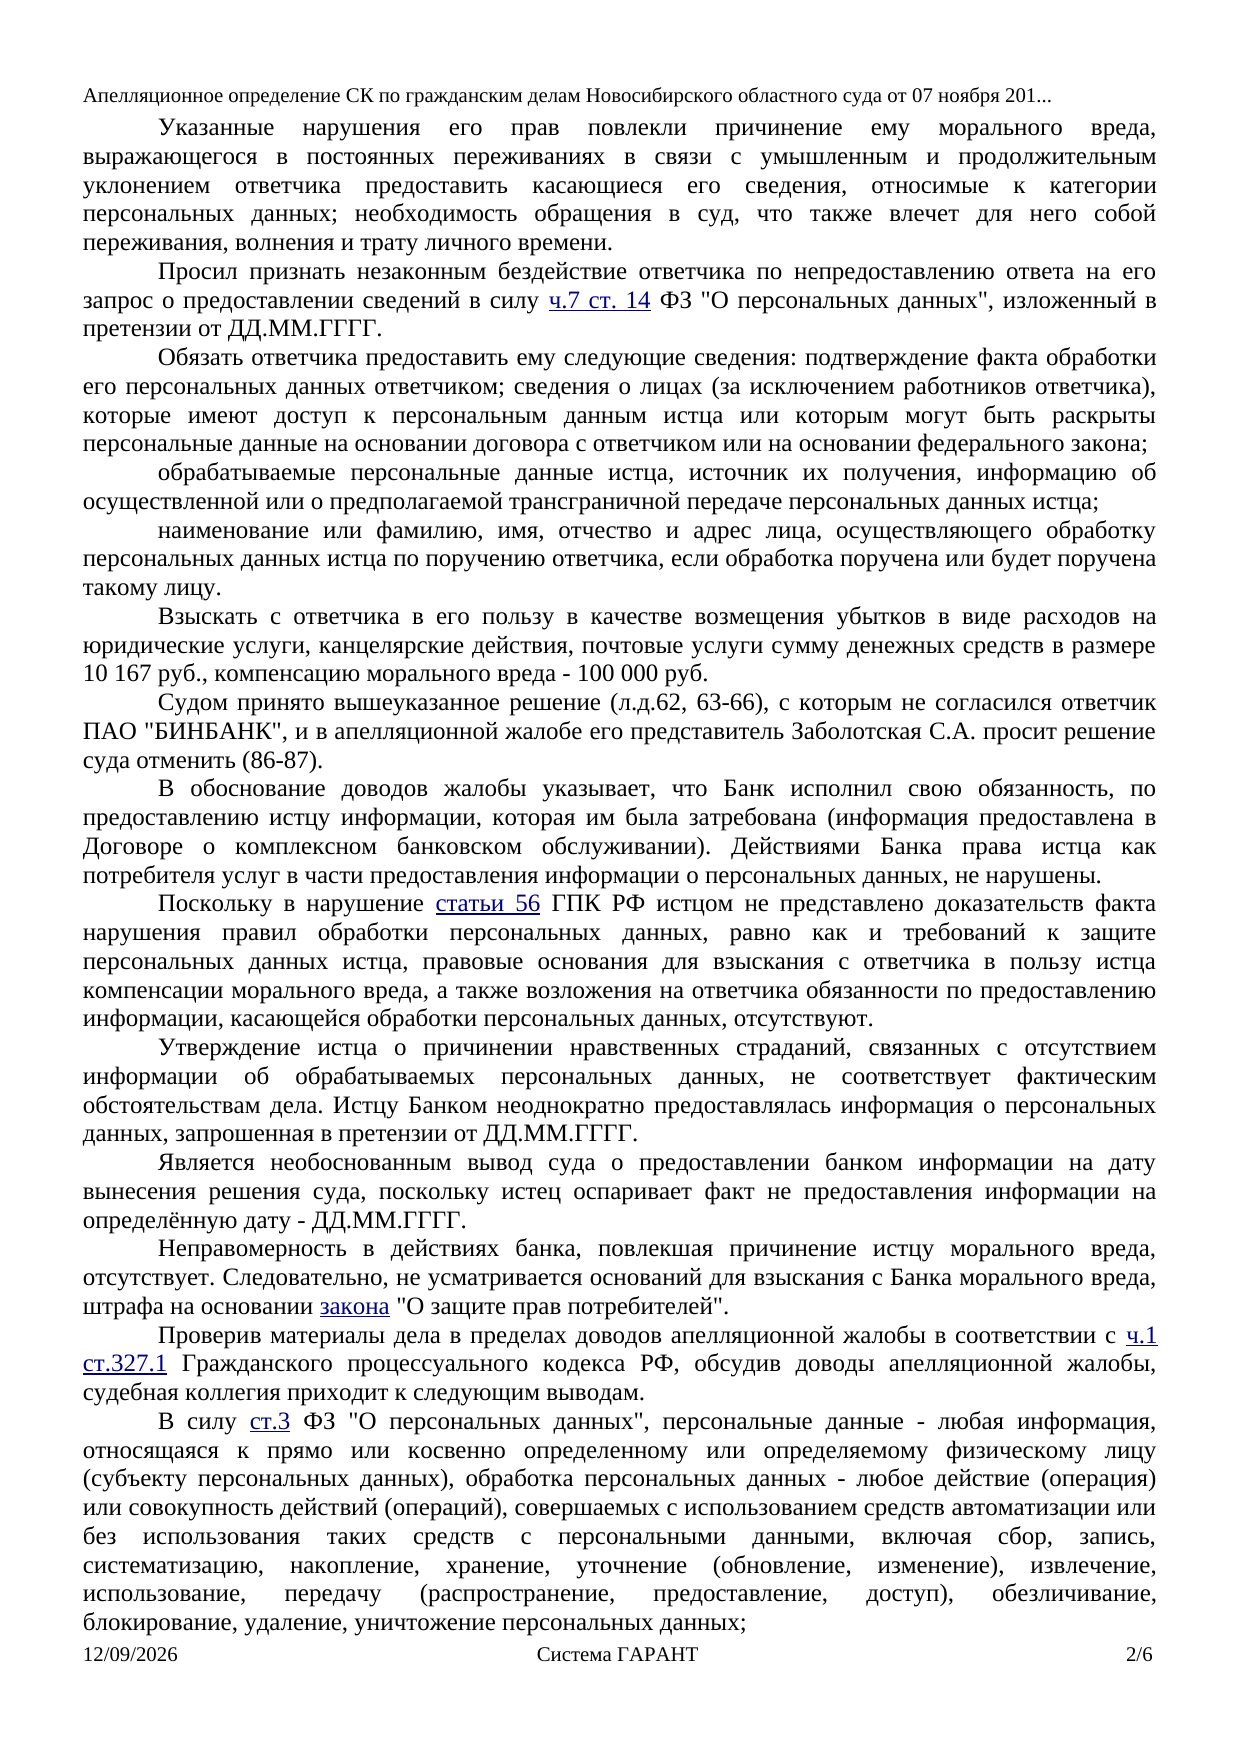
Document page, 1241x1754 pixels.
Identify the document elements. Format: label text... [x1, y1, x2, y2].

text Проверив материалы дела в пределах доводов апелляционной жалобы в соответствии с ч.1 ст.327.1 Гражданского процессуального кодекса РФ, обсудив доводы апелляционной жалобы, судебная коллегия приходит к следующим выводам. [83, 1320, 1157, 1406]
text наименование или фамилию, имя, отчество и адрес лица, осуществляющего обработку персональных данных истца по поручению ответчика, если обработка поручена или будет поручена такому лицу. [83, 515, 1157, 601]
text Поскольку в нарушение статьи 56 ГПК РФ истцом не представлено доказательств факта нарушения правил обработки персональных данных, равно как и требований к защите персональных данных истца, правовые основания для взыскания с ответчика в пользу истца компенсации морального вреда, а также возложения на ответчика обязанности по предоставлению информации, касающейся обработки персональных данных, отсутствуют. [83, 888, 1157, 1032]
text Взыскать с ответчика в его пользу в качестве возмещения убытков в виде расходов на юридические услуги, канцелярские действия, почтовые услуги сумму денежных средств в размере 10 167 руб., компенсацию морального вреда - 100 000 руб. [83, 601, 1157, 687]
text Утверждение истца о причинении нравственных страданий, связанных с отсутствием информации об обрабатываемых персональных данных, не соответствует фактическим обстоятельствам дела. Истцу Банком неоднократно предоставлялась информация о персональных данных, запрошенная в претензии от ДД.ММ.ГГГГ. [83, 1032, 1157, 1147]
text Указанные нарушения его прав повлекли причинение ему морального вреда, выражающегося в постоянных переживаниях в связи с умышленным и продолжительным уклонением ответчика предоставить касающиеся его сведения, относимые к категории персональных данных; необходимость обращения в суд, что также влечет для него собой переживания, волнения и трату личного времени. [83, 112, 1157, 256]
text Обязать ответчика предоставить ему следующие сведения: подтверждение факта обработки его персональных данных ответчиком; сведения о лицах (за исключением работников ответчика), которые имеют доступ к персональным данным истца или которым могут быть раскрыты персональные данные на основании договора с ответчиком или на основании федерального закона; [83, 342, 1157, 457]
text Просил признать незаконным бездействие ответчика по непредоставлению ответа на его запрос о предоставлении сведений в силу ч.7 ст. 14 ФЗ "О персональных данных", изложенный в претензии от ДД.ММ.ГГГГ. [83, 256, 1157, 342]
text Является необоснованным вывод суда о предоставлении банком информации на дату вынесения решения суда, поскольку истец оспаривает факт не предоставления информации на определённую дату - ДД.ММ.ГГГГ. [83, 1147, 1157, 1233]
text обрабатываемые персональные данные истца, источник их получения, информацию об осуществленной или о предполагаемой трансграничной передаче персональных данных истца; [83, 457, 1157, 515]
text Судом принято вышеуказанное решение (л.д.62, 63-66), с которым не согласился ответчик ПАО "БИНБАНК", и в апелляционной жалобе его представитель Заболотская С.А. просит решение суда отменить (86-87). [83, 687, 1157, 773]
text Неправомерность в действиях банка, повлекшая причинение истцу морального вреда, отсутствует. Следовательно, не усматривается оснований для взыскания с Банка морального вреда, штрафа на основании закона "О защите прав потребителей". [83, 1233, 1157, 1320]
text В силу ст.3 ФЗ "О персональных данных", персональные данные - любая информация, относящаяся к прямо или косвенно определенному или определяемому физическому лицу (субъекту персональных данных), обработка персональных данных - любое действие (операция) или совокупность действий (операций), совершаемых с использованием средств автоматизации или без использования таких средств с персональными данными, включая сбор, запись, систематизацию, накопление, хранение, уточнение (обновление, изменение), извлечение, использование, передачу (распространение, предоставление, доступ), обезличивание, блокирование, удаление, уничтожение персональных данных; [83, 1406, 1157, 1636]
text В обоснование доводов жалобы указывает, что Банк исполнил свою обязанность, по предоставлению истцу информации, которая им была затребована (информация предоставлена в Договоре о комплексном банковском обслуживании). Действиями Банка права истца как потребителя услуг в части предоставления информации о персональных данных, не нарушены. [83, 773, 1157, 888]
